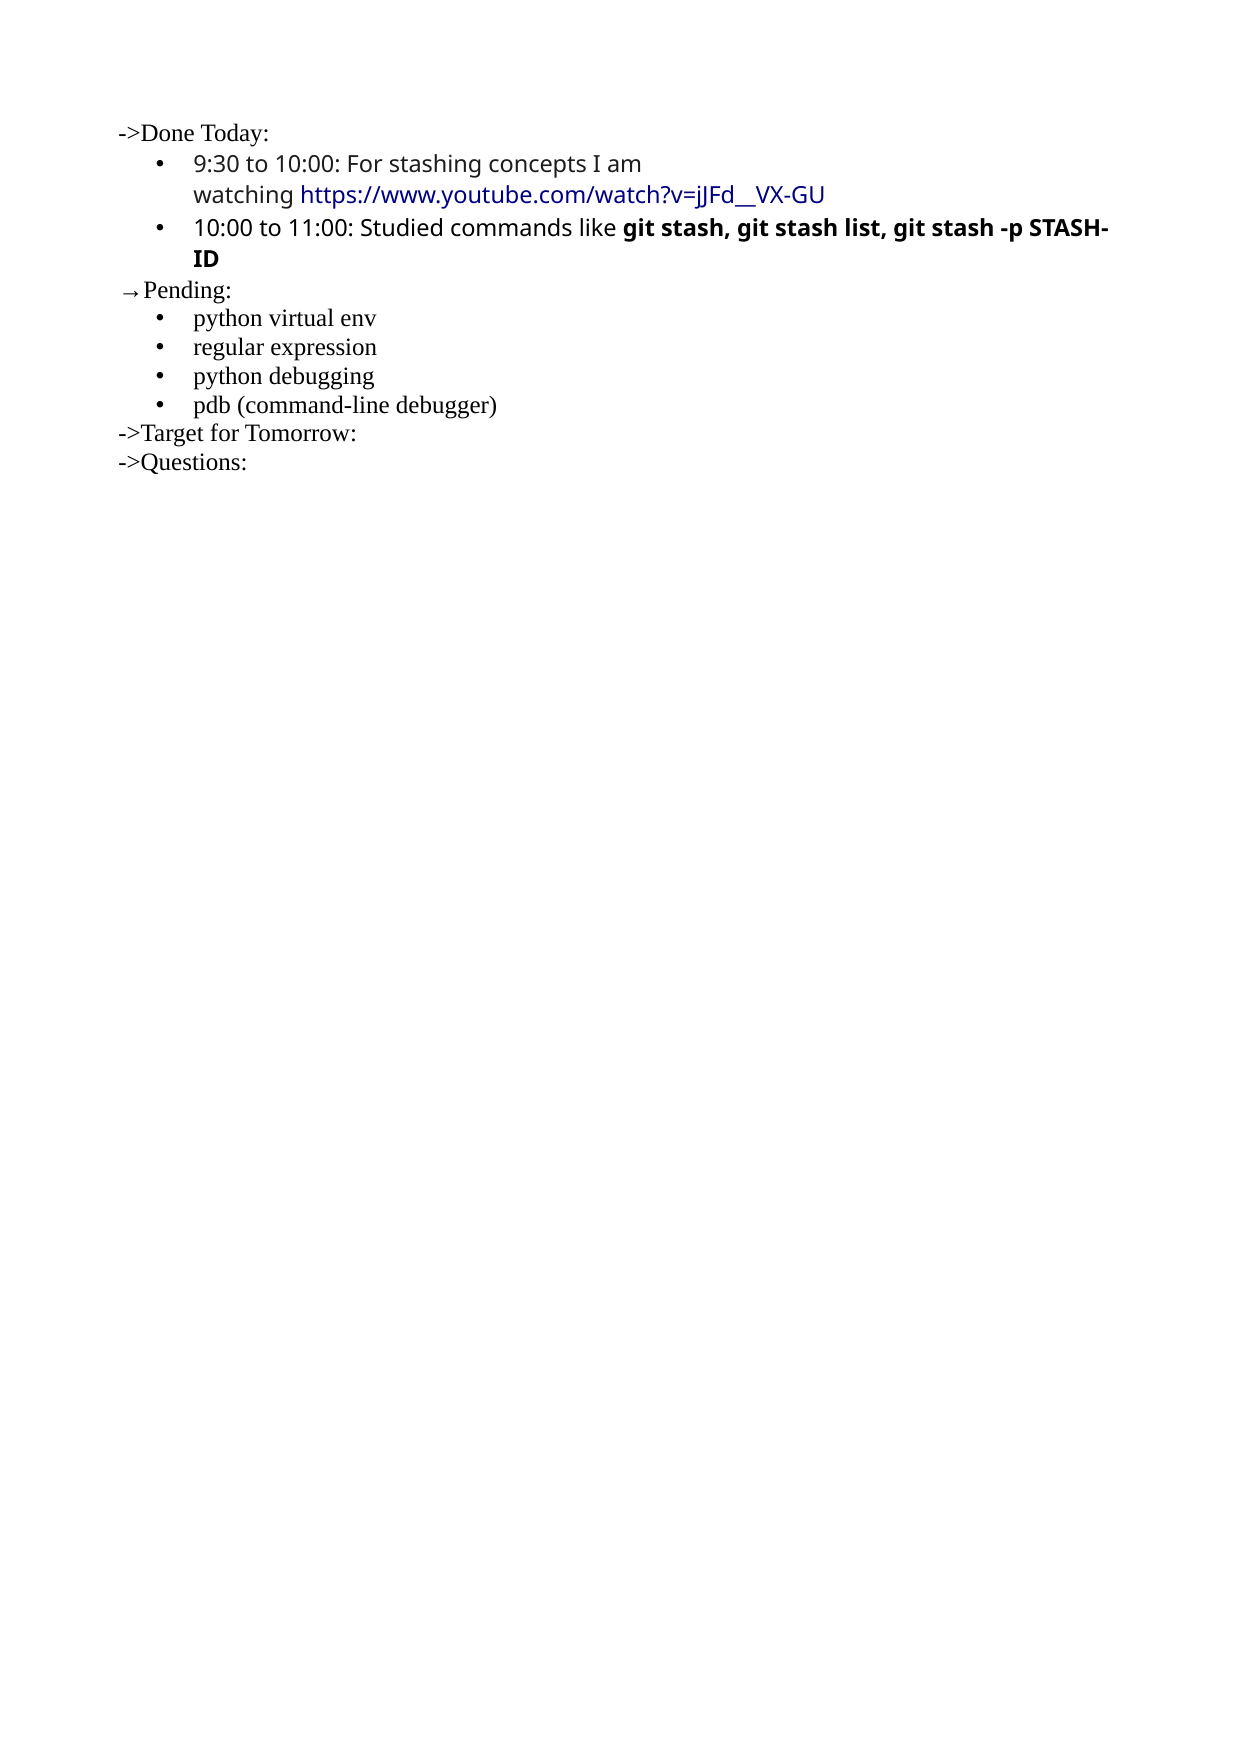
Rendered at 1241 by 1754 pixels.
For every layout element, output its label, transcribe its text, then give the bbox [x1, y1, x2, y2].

list python debugging [156, 361, 1122, 390]
text ->Target for Tomorrow: [118, 418, 1122, 447]
list 10:00 to 11:00: Studied commands like git stash, git stash list, git stash -p STASH-ID [156, 211, 1122, 275]
list regular expression [156, 332, 1122, 361]
text →Pending: [118, 275, 1122, 303]
list python virtual env [156, 303, 1122, 332]
list 9:30 to 10:00: For stashing concepts I am watching https://www.youtube.com/watch?v=jJFd__VX-GU [156, 147, 1122, 211]
text ->Done Today: [118, 118, 1122, 147]
list pdb (command-line debugger) [156, 390, 1122, 418]
text ->Questions: [118, 447, 1122, 476]
